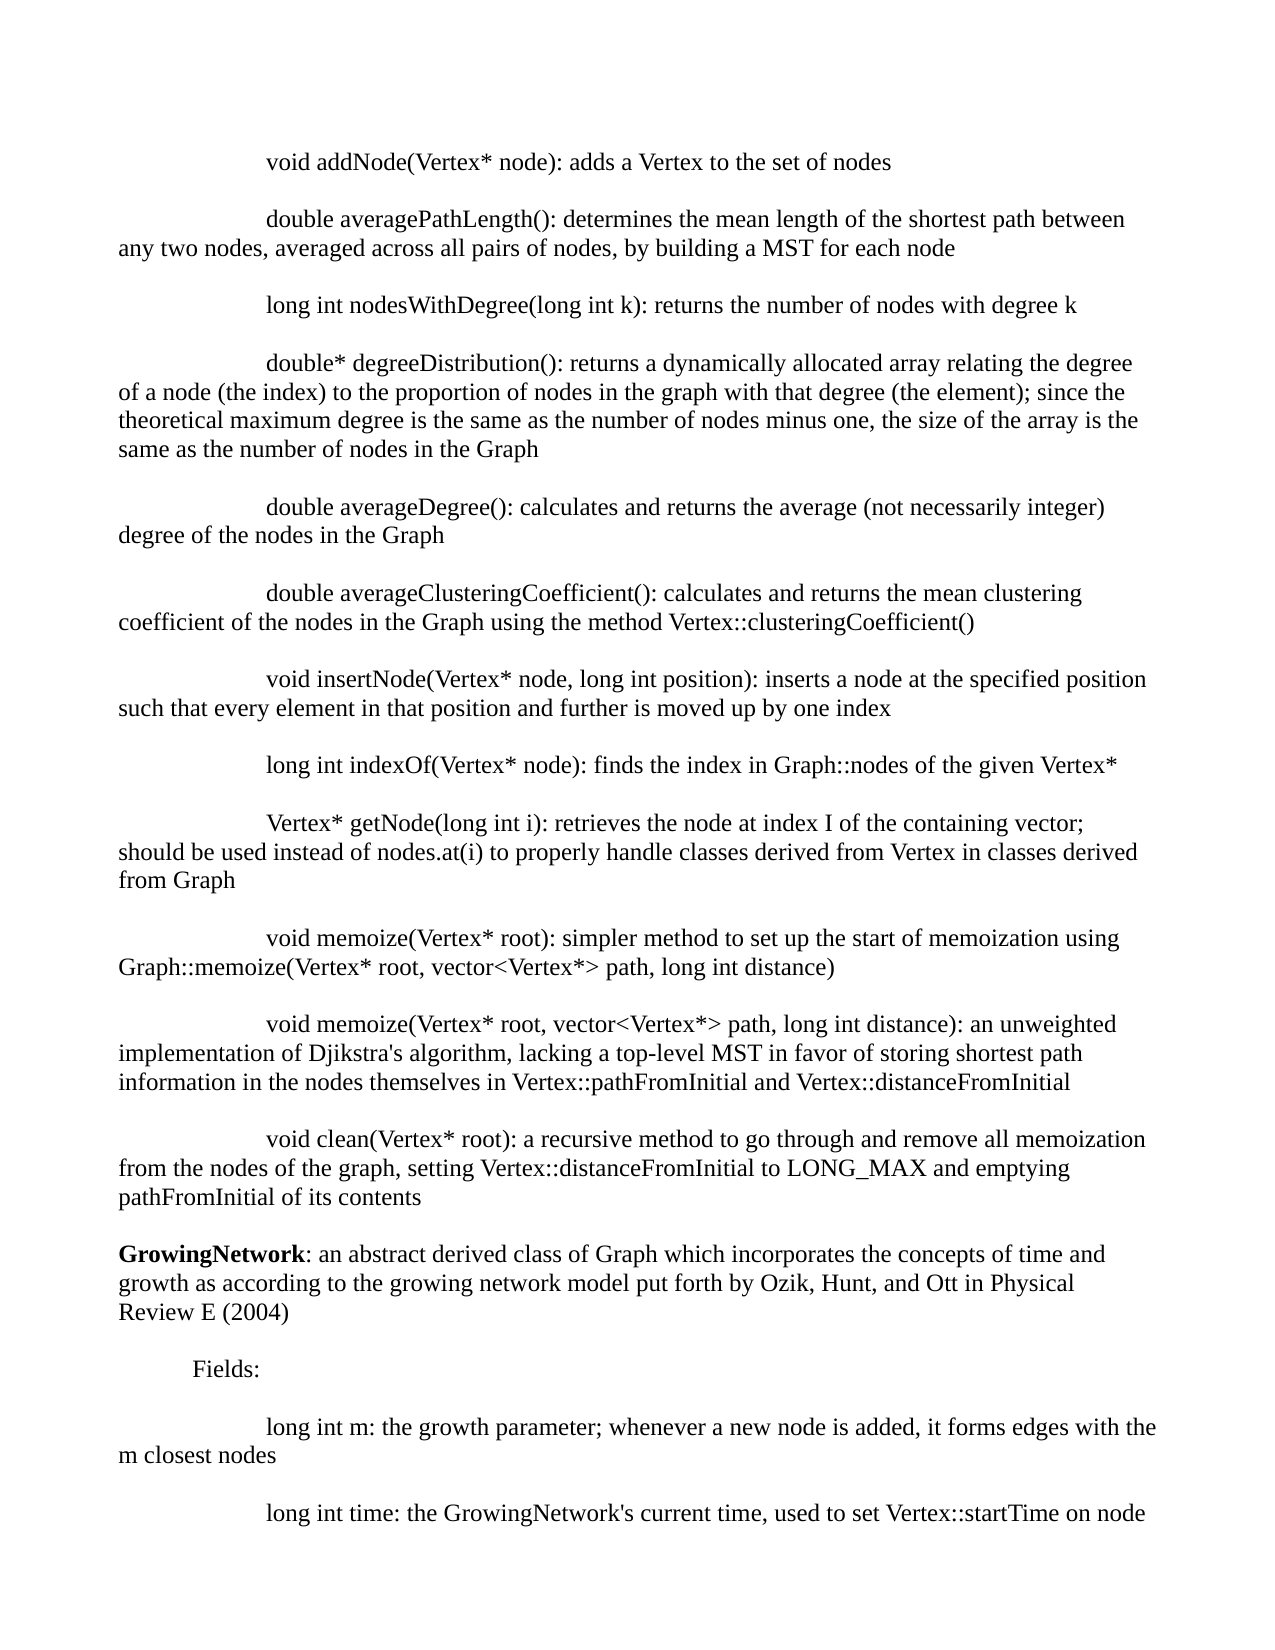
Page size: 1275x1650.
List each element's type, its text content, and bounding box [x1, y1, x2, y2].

text GrowingNetwork: an abstract derived class of Graph which incorporates the concepts of time and growth as according to the growing network model put forth by Ozik, Hunt, and Ott in Physical Review E (2004) [118, 1239, 1157, 1326]
text long int nodesWithDegree(long int k): returns the number of nodes with degree k [118, 291, 1157, 319]
text double* degreeDistribution(): returns a dynamically allocated array relating the degree of a node (the index) to the proportion of nodes in the graph with that degree (the element); since the theoretical maximum degree is the same as the number of nodes minus one, the size of the array is the same as the number of nodes in the Graph [118, 348, 1157, 463]
text void clean(Vertex* root): a recursive method to go through and remove all memoization from the nodes of the graph, setting Vertex::distanceFromInitial to LONG_MAX and emptying pathFromInitial of its contents [118, 1124, 1157, 1211]
text double averagePathLength(): determines the mean length of the shortest path between any two nodes, averaged across all pairs of nodes, by building a MST for each node [118, 204, 1157, 262]
text long int indexOf(Vertex* node): finds the index in Graph::nodes of the given Vertex* [118, 751, 1157, 779]
text Vertex* getNode(long int i): retrieves the node at index I of the containing vector; should be used instead of nodes.at(i) to properly handle classes derived from Vertex in classes derived from Graph [118, 808, 1157, 894]
text void memoize(Vertex* root): simpler method to set up the start of memoization using Graph::memoize(Vertex* root, vector<Vertex*> path, long int distance) [118, 923, 1157, 981]
text Fields: [118, 1354, 1157, 1383]
text void insertNode(Vertex* node, long int position): inserts a node at the specified position such that every element in that position and further is moved up by one index [118, 664, 1157, 722]
text double averageClusteringCoefficient(): calculates and returns the mean clustering coefficient of the nodes in the Graph using the method Vertex::clusteringCoefficient() [118, 578, 1157, 636]
text long int m: the growth parameter; whenever a new node is added, it forms edges with the m closest nodes [118, 1412, 1157, 1469]
text double averageDegree(): calculates and returns the average (not necessarily integer) degree of the nodes in the Graph [118, 492, 1157, 549]
text long int time: the GrowingNetwork's current time, used to set Vertex::startTime on node [118, 1498, 1157, 1527]
text void memoize(Vertex* root, vector<Vertex*> path, long int distance): an unweighted implementation of Djikstra's algorithm, lacking a top-level MST in favor of storing shortest path information in the nodes themselves in Vertex::pathFromInitial and Vertex::distanceFromInitial [118, 1009, 1157, 1096]
text void addNode(Vertex* node): adds a Vertex to the set of nodes [118, 147, 1157, 176]
